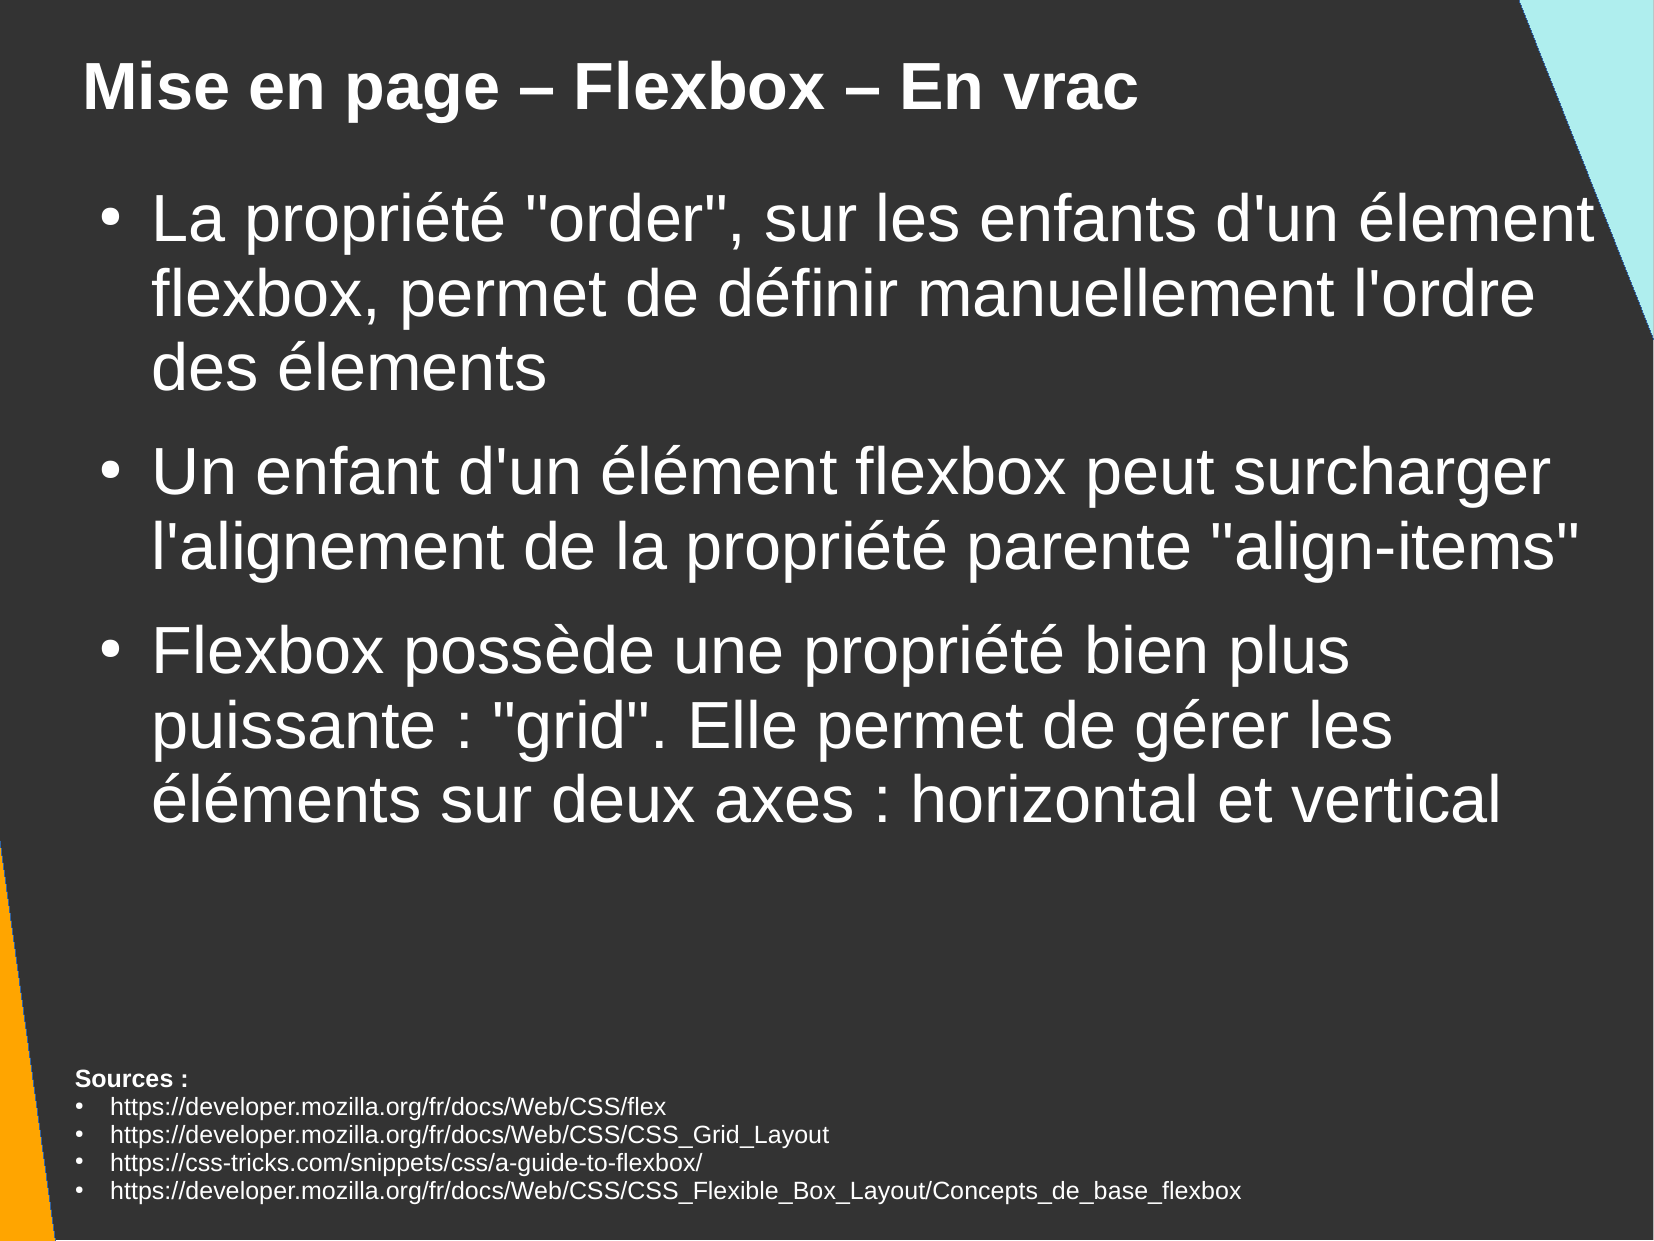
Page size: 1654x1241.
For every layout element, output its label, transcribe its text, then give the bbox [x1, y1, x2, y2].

text_box [1519, 0, 1654, 340]
list La propriété "order", sur les enfants d'un élement flexbox, permet de définir manuellement l'ordre des élements Un enfant d'un élément flexbox peut surcharger l'alignement de la propriété parente "align-items" Flexbox possède une propriété bien plus puissante : "grid". Elle permet de gérer les éléments sur deux axes : horizontal et vertical [80, 180, 1605, 969]
text_box [0, 840, 56, 1241]
title Mise en page – Flexbox – En vrac [82, 49, 1571, 152]
text_box Sources : https://developer.mozilla.org/fr/docs/Web/CSS/flex https://developer.mozilla.org/fr/docs/Web/CSS/CSS_Grid_Layout https://css-tricks.com/snippets/css/a-guide-to-flexbox/ https://developer.mozilla.org/fr/docs/Web/CSS/CSS_Flexible_Box_Layout/Concepts_de_base_flexbox [60, 1057, 1546, 1241]
